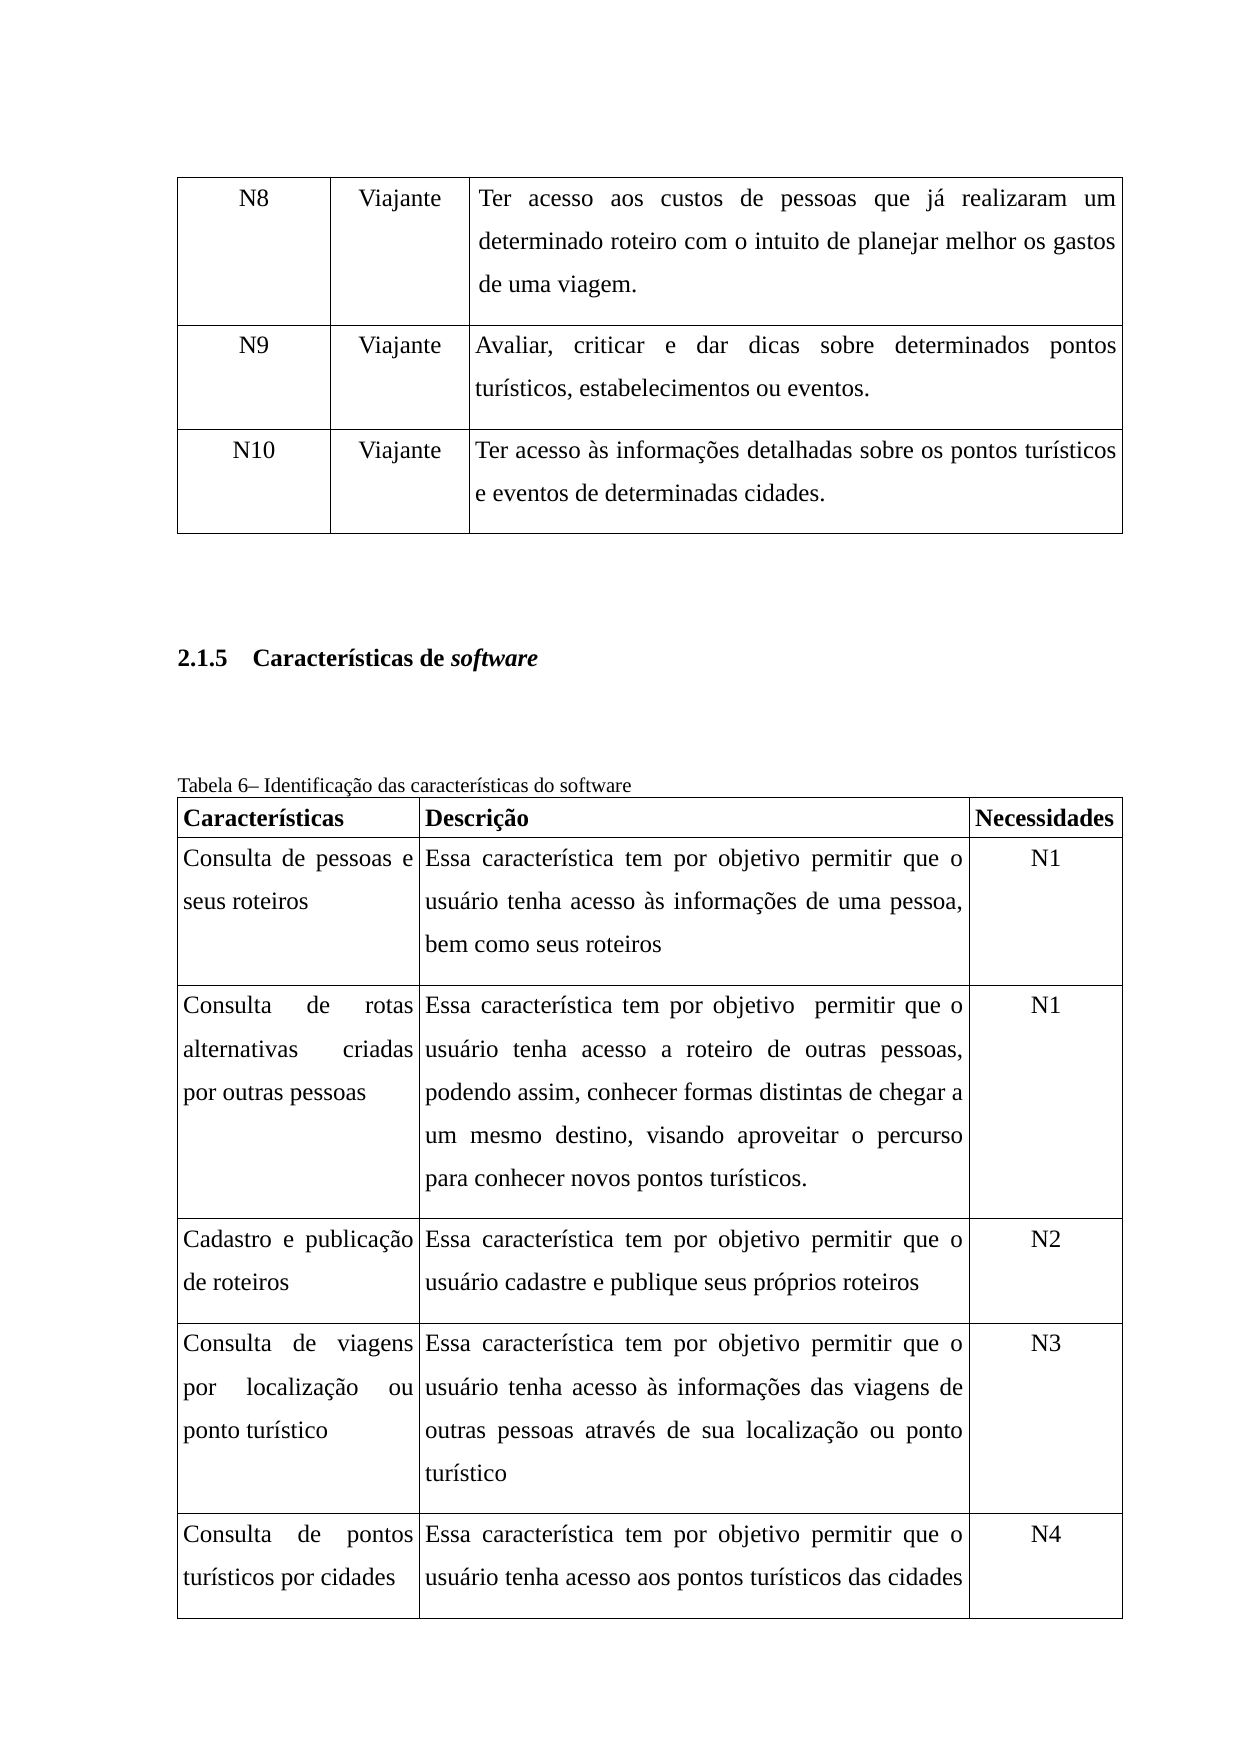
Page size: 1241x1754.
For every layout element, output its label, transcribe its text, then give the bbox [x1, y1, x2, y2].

table_cell Viajante [331, 430, 469, 533]
table_cell Essa característica tem por objetivo permitir que o usuário tenha acesso às informações das viagens de outras pessoas através de sua localização ou ponto turístico [420, 1324, 969, 1513]
table_cell Viajante [331, 178, 469, 324]
table_cell Essa característica tem por objetivo permitir que o usuário tenha acesso aos pontos turísticos das cidades [420, 1514, 969, 1617]
table_cell Essa característica tem por objetivo permitir que o usuário cadastre e publique seus próprios roteiros [420, 1219, 969, 1323]
table_cell N3 [970, 1324, 1122, 1513]
table_header Descrição [420, 798, 969, 837]
table_header Necessidades [970, 798, 1122, 837]
table_cell Consulta de rotas alternativas criadas por outras pessoas [178, 986, 419, 1218]
table_cell N10 [178, 430, 330, 533]
table_cell Viajante [331, 326, 469, 429]
table_cell Consulta de pontos turísticos por cidades [178, 1514, 419, 1617]
table_cell N8 [178, 178, 330, 324]
table_header Características [178, 798, 419, 837]
table_cell N2 [970, 1219, 1122, 1323]
table_cell N1 [970, 986, 1122, 1218]
table_cell Consulta de pessoas e seus roteiros [178, 838, 419, 985]
table_cell Essa característica tem por objetivo permitir que o usuário tenha acesso a roteiro de outras pessoas, podendo assim, conhecer formas distintas de chegar a um mesmo destino, visando aproveitar o percurso para conhecer novos pontos turísticos. [420, 986, 969, 1218]
text Tabela 6– Identificação das características do software [177, 773, 1122, 797]
table_cell Essa característica tem por objetivo permitir que o usuário tenha acesso às informações de uma pessoa, bem como seus roteiros [420, 838, 969, 985]
subtitle Características de software [177, 643, 1122, 672]
table_cell Consulta de viagens por localização ou ponto turístico [178, 1324, 419, 1513]
table_cell N9 [178, 326, 330, 429]
table_cell Ter acesso aos custos de pessoas que já realizaram um determinado roteiro com o intuito de planejar melhor os gastos de uma viagem. [470, 178, 1122, 324]
table_cell Cadastro e publicação de roteiros [178, 1219, 419, 1323]
table_cell N4 [970, 1514, 1122, 1617]
table_cell N1 [970, 838, 1122, 985]
table_cell Ter acesso às informações detalhadas sobre os pontos turísticos e eventos de determinadas cidades. [470, 430, 1122, 533]
table_cell Avaliar, criticar e dar dicas sobre determinados pontos turísticos, estabelecimentos ou eventos. [470, 326, 1122, 429]
